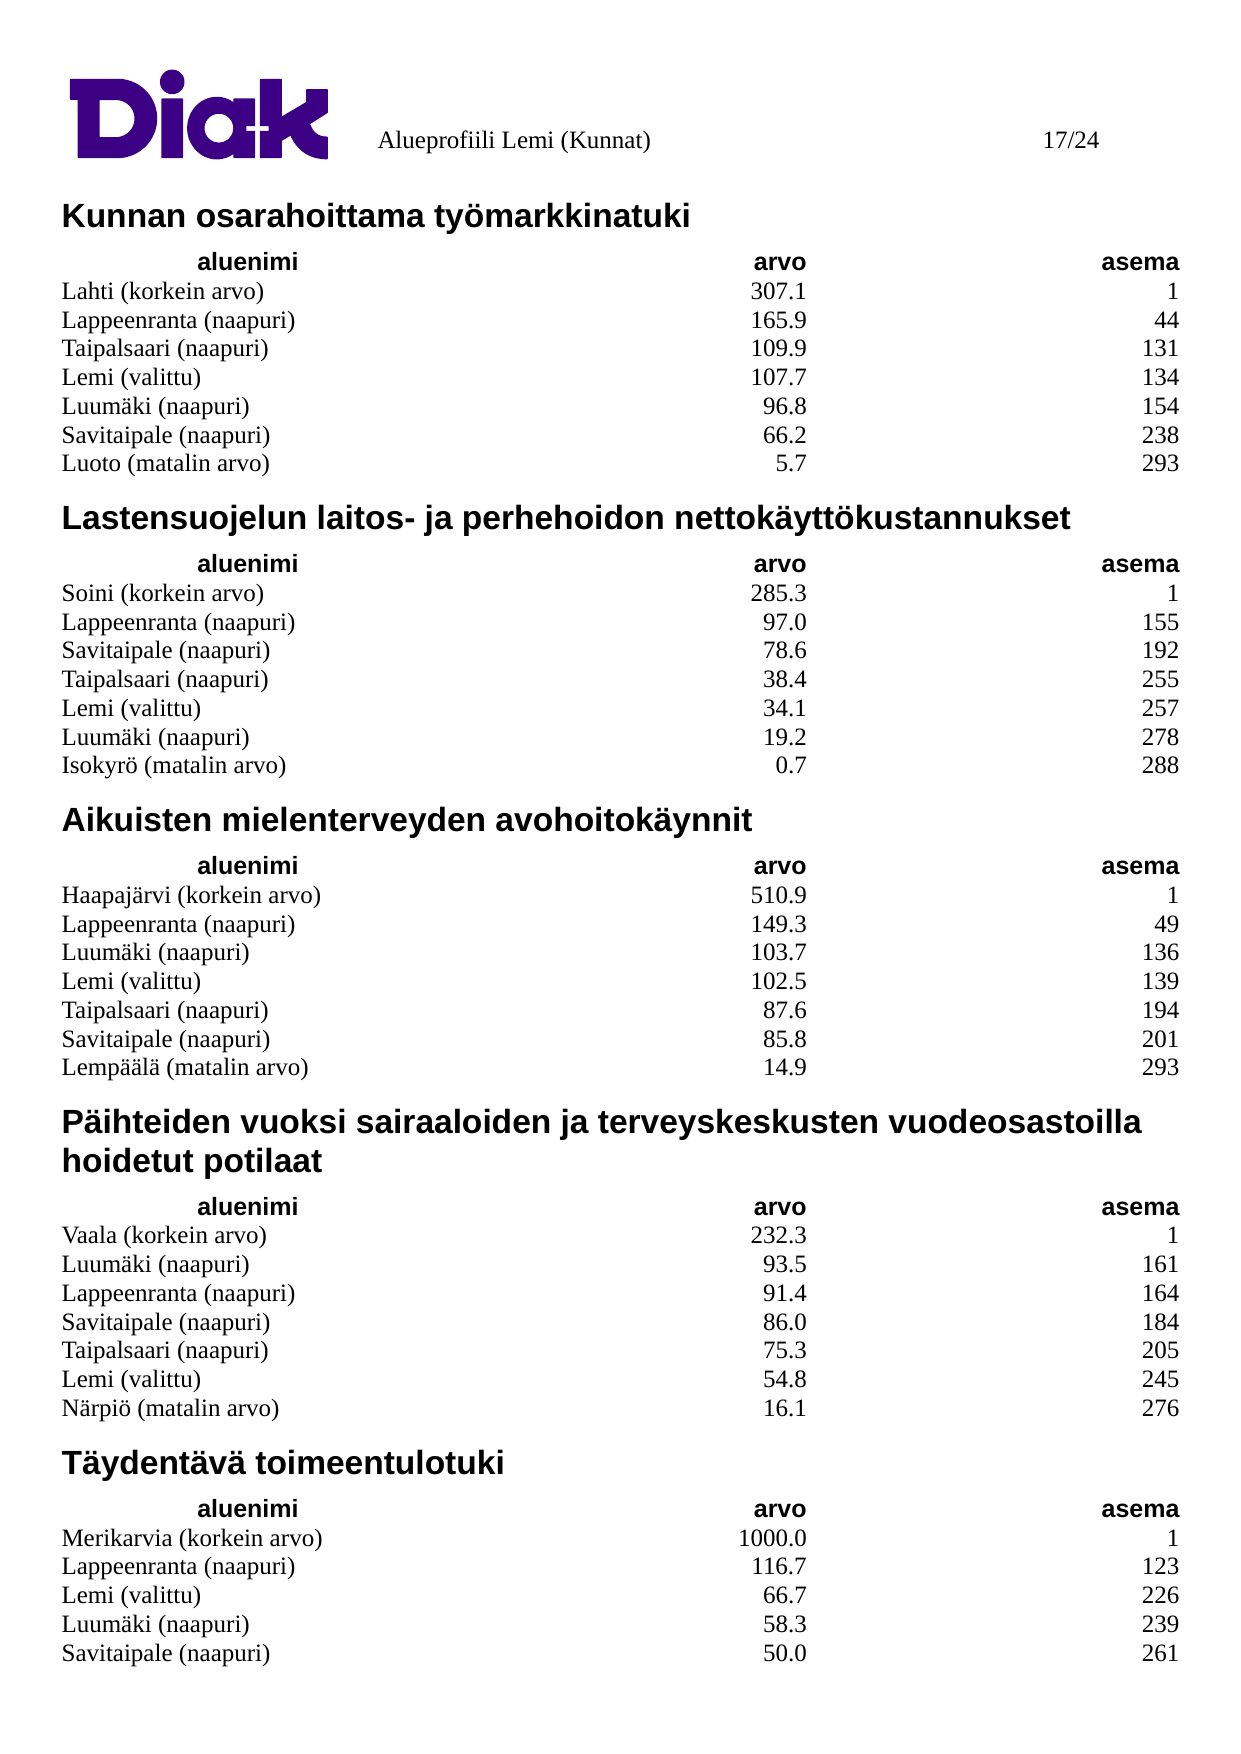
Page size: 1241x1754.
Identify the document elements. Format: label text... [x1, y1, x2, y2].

table_cell Taipalsaari (naapuri) [61, 995, 434, 1024]
table_cell 107.7 [434, 362, 806, 391]
table_cell 1 [806, 276, 1179, 305]
table_header arvo [434, 549, 806, 578]
table_cell 49 [806, 909, 1179, 937]
table_cell 87.6 [434, 995, 806, 1024]
table_cell 66.7 [434, 1580, 806, 1609]
table_cell 139 [806, 966, 1179, 995]
table_cell 245 [806, 1364, 1179, 1393]
table_header asema [806, 549, 1179, 578]
table_header aluenimi [61, 549, 434, 578]
table_cell 1 [806, 880, 1179, 909]
table_header arvo [434, 1494, 806, 1523]
table_cell 192 [806, 636, 1179, 664]
table_cell Lappeenranta (naapuri) [61, 909, 434, 937]
subtitle Päihteiden vuoksi sairaaloiden ja terveyskeskusten vuodeosastoilla hoidetut potilaat [61, 1102, 1179, 1179]
table_cell 293 [806, 449, 1179, 477]
table_cell Taipalsaari (naapuri) [61, 334, 434, 362]
table_cell 276 [806, 1393, 1179, 1422]
table_cell Lappeenranta (naapuri) [61, 1551, 434, 1580]
table_cell Närpiö (matalin arvo) [61, 1393, 434, 1422]
table_cell Merikarvia (korkein arvo) [61, 1523, 434, 1551]
subtitle Kunnan osarahoittama työmarkkinatuki [61, 196, 1179, 235]
table_header asema [806, 247, 1179, 276]
table_cell 66.2 [434, 420, 806, 448]
table_cell Lahti (korkein arvo) [61, 276, 434, 305]
table_cell 116.7 [434, 1551, 806, 1580]
table_cell 165.9 [434, 305, 806, 333]
table_cell Soini (korkein arvo) [61, 578, 434, 607]
table_cell 58.3 [434, 1609, 806, 1638]
table_cell 205 [806, 1336, 1179, 1364]
table_cell Luoto (matalin arvo) [61, 449, 434, 477]
table_cell Lappeenranta (naapuri) [61, 607, 434, 636]
table_cell 54.8 [434, 1364, 806, 1393]
table_cell 19.2 [434, 722, 806, 751]
table_header arvo [434, 247, 806, 276]
table_cell 85.8 [434, 1024, 806, 1052]
table_cell 44 [806, 305, 1179, 333]
table_cell 0.7 [434, 751, 806, 779]
table_header aluenimi [61, 851, 434, 880]
table_cell 91.4 [434, 1278, 806, 1307]
table_cell 239 [806, 1609, 1179, 1638]
table_cell 1 [806, 1221, 1179, 1249]
table_cell 1 [806, 1523, 1179, 1551]
table_cell 134 [806, 362, 1179, 391]
table_cell 232.3 [434, 1221, 806, 1249]
table_cell Luumäki (naapuri) [61, 1609, 434, 1638]
table_header aluenimi [61, 247, 434, 276]
table_cell Savitaipale (naapuri) [61, 1638, 434, 1666]
table_cell 1000.0 [434, 1523, 806, 1551]
table_header asema [806, 1192, 1179, 1221]
table_cell Taipalsaari (naapuri) [61, 664, 434, 693]
table_cell Savitaipale (naapuri) [61, 636, 434, 664]
table_cell Lappeenranta (naapuri) [61, 305, 434, 333]
table_cell 194 [806, 995, 1179, 1024]
table_header asema [806, 851, 1179, 880]
table_cell Savitaipale (naapuri) [61, 420, 434, 448]
table_cell Lemi (valittu) [61, 693, 434, 722]
table_cell 278 [806, 722, 1179, 751]
table_cell 164 [806, 1278, 1179, 1307]
table_cell Isokyrö (matalin arvo) [61, 751, 434, 779]
table_cell 123 [806, 1551, 1179, 1580]
table_cell Lemi (valittu) [61, 1364, 434, 1393]
table_cell 238 [806, 420, 1179, 448]
table_cell Haapajärvi (korkein arvo) [61, 880, 434, 909]
table_cell 285.3 [434, 578, 806, 607]
table_header aluenimi [61, 1494, 434, 1523]
table_cell 154 [806, 391, 1179, 420]
table_cell 16.1 [434, 1393, 806, 1422]
table_cell 109.9 [434, 334, 806, 362]
table_cell 34.1 [434, 693, 806, 722]
table_cell 155 [806, 607, 1179, 636]
table_cell 5.7 [434, 449, 806, 477]
table_cell 1 [806, 578, 1179, 607]
table_cell 102.5 [434, 966, 806, 995]
table_cell Luumäki (naapuri) [61, 722, 434, 751]
table_cell Lappeenranta (naapuri) [61, 1278, 434, 1307]
table_cell Savitaipale (naapuri) [61, 1307, 434, 1336]
subtitle Lastensuojelun laitos- ja perhehoidon nettokäyttökustannukset [61, 498, 1179, 537]
table_cell 307.1 [434, 276, 806, 305]
table_cell 255 [806, 664, 1179, 693]
table_cell 38.4 [434, 664, 806, 693]
table_cell Savitaipale (naapuri) [61, 1024, 434, 1052]
subtitle Täydentävä toimeentulotuki [61, 1443, 1179, 1481]
table_cell 184 [806, 1307, 1179, 1336]
table_cell 257 [806, 693, 1179, 722]
table_cell Lemi (valittu) [61, 362, 434, 391]
subtitle Aikuisten mielenterveyden avohoitokäynnit [61, 800, 1179, 839]
table_header aluenimi [61, 1192, 434, 1221]
table_cell 93.5 [434, 1249, 806, 1278]
table_cell 75.3 [434, 1336, 806, 1364]
table_cell Luumäki (naapuri) [61, 938, 434, 966]
table_cell 50.0 [434, 1638, 806, 1666]
table_cell 86.0 [434, 1307, 806, 1336]
table_header asema [806, 1494, 1179, 1523]
table_cell 136 [806, 938, 1179, 966]
table_cell 226 [806, 1580, 1179, 1609]
table_cell Luumäki (naapuri) [61, 391, 434, 420]
table_cell 131 [806, 334, 1179, 362]
table_header arvo [434, 851, 806, 880]
table_cell 149.3 [434, 909, 806, 937]
table_cell 96.8 [434, 391, 806, 420]
table_cell 293 [806, 1053, 1179, 1081]
table_cell 201 [806, 1024, 1179, 1052]
table_cell Vaala (korkein arvo) [61, 1221, 434, 1249]
table_cell Lemi (valittu) [61, 966, 434, 995]
table_cell 103.7 [434, 938, 806, 966]
table_cell Lempäälä (matalin arvo) [61, 1053, 434, 1081]
table_cell 14.9 [434, 1053, 806, 1081]
table_header arvo [434, 1192, 806, 1221]
table_cell 261 [806, 1638, 1179, 1666]
table_cell 97.0 [434, 607, 806, 636]
table_cell Luumäki (naapuri) [61, 1249, 434, 1278]
table_cell Lemi (valittu) [61, 1580, 434, 1609]
table_cell 78.6 [434, 636, 806, 664]
table_cell Taipalsaari (naapuri) [61, 1336, 434, 1364]
table_cell 288 [806, 751, 1179, 779]
table_cell 161 [806, 1249, 1179, 1278]
table_cell 510.9 [434, 880, 806, 909]
